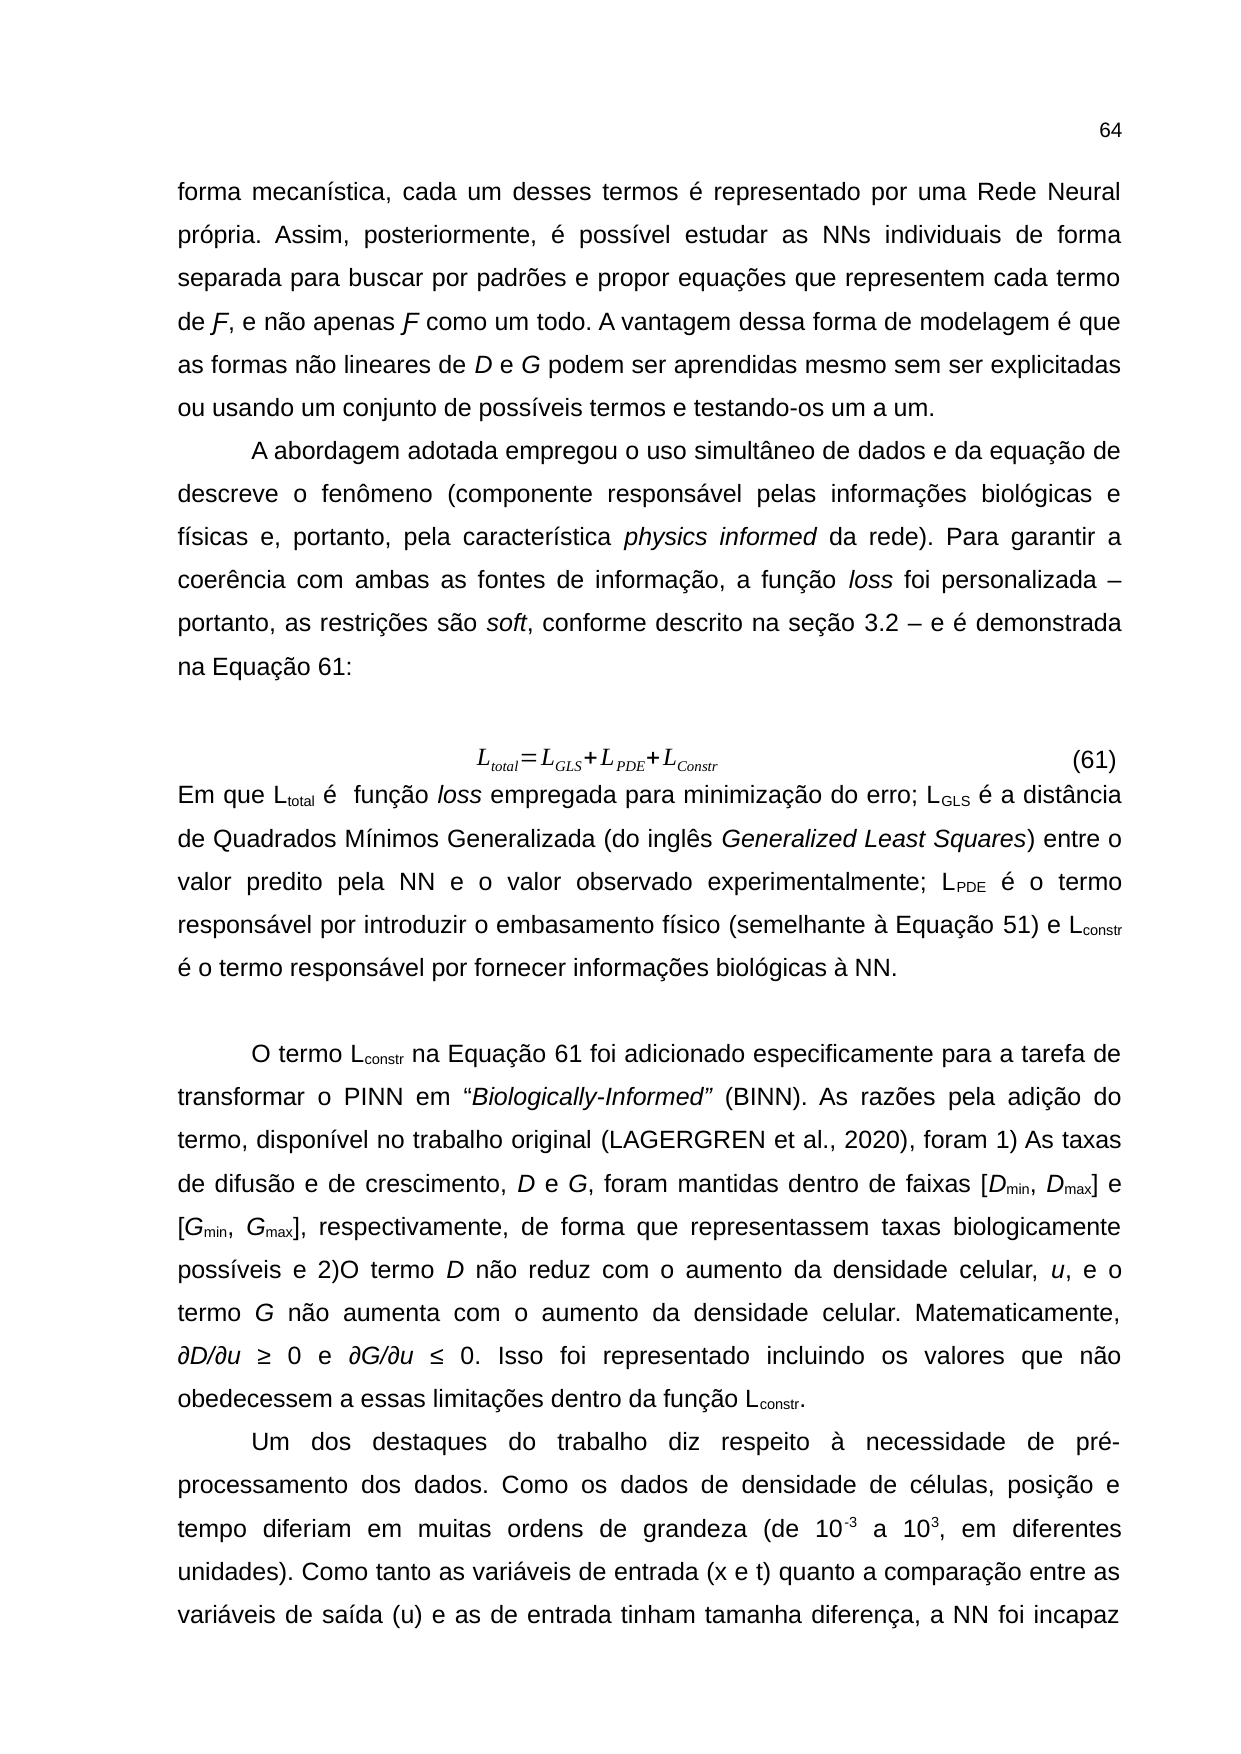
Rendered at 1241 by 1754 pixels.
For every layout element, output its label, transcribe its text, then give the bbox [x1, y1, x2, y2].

text Em que Ltotal é função loss empregada para minimização do erro; LGLS é a distância de Quadrados Mínimos Generalizada (do inglês Generalized Least Squares) entre o valor predito pela NN e o valor observado experimentalmente; LPDE é o termo responsável por introduzir o embasamento físico (semelhante à Equação 51) e Lconstr é o termo responsável por fornecer informações biológicas à NN. [177, 781, 1122, 982]
text O termo Lconstr na Equação 61 foi adicionado especificamente para a tarefa de transformar o PINN em “Biologically-Informed” (BINN). As razões pela adição do termo, disponível no trabalho original (LAGERGREN et al., 2020), foram 1) As taxas de difusão e de crescimento, D e G, foram mantidas dentro de faixas [Dmin, Dmax] e [Gmin, Gmax], respectivamente, de forma que representassem taxas biologicamente possíveis e 2)O termo D não reduz com o aumento da densidade celular, u, e o termo G não aumenta com o aumento da densidade celular. Matematicamente, ∂D/∂u ≥ 0 e ∂G/∂u ≤ 0. Isso foi representado incluindo os valores que não obedecessem a essas limitações dentro da função Lconstr. [177, 1039, 1122, 1413]
text forma mecanística, cada um desses termos é representado por uma Rede Neural própria. Assim, posteriormente, é possível estudar as NNs individuais de forma separada para buscar por padrões e propor equações que representem cada termo de Ƒ, e não apenas Ƒ como um todo. A vantagem dessa forma de modelagem é que as formas não lineares de D e G podem ser aprendidas mesmo sem ser explicitadas ou usando um conjunto de possíveis termos e testando-os um a um. [177, 177, 1122, 421]
text A abordagem adotada empregou o uso simultâneo de dados e da equação de descreve o fenômeno (componente responsável pelas informações biológicas e físicas e, portanto, pela característica physics informed da rede). Para garantir a coerência com ambas as fontes de informação, a função loss foi personalizada – portanto, as restrições são soft, conforme descrito na seção 3.2 – e é demonstrada na Equação 61: [177, 436, 1122, 680]
table_header (61) [1017, 738, 1122, 781]
text Um dos destaques do trabalho diz respeito à necessidade de pré-processamento dos dados. Como os dados de densidade de células, posição e tempo diferiam em muitas ordens de grandeza (de 10-3 a 103, em diferentes unidades). Como tanto as variáveis de entrada (x e t) quanto a comparação entre as variáveis de saída (u) e as de entrada tinham tamanha diferença, a NN foi incapaz [177, 1427, 1122, 1629]
table_header [177, 738, 1017, 781]
